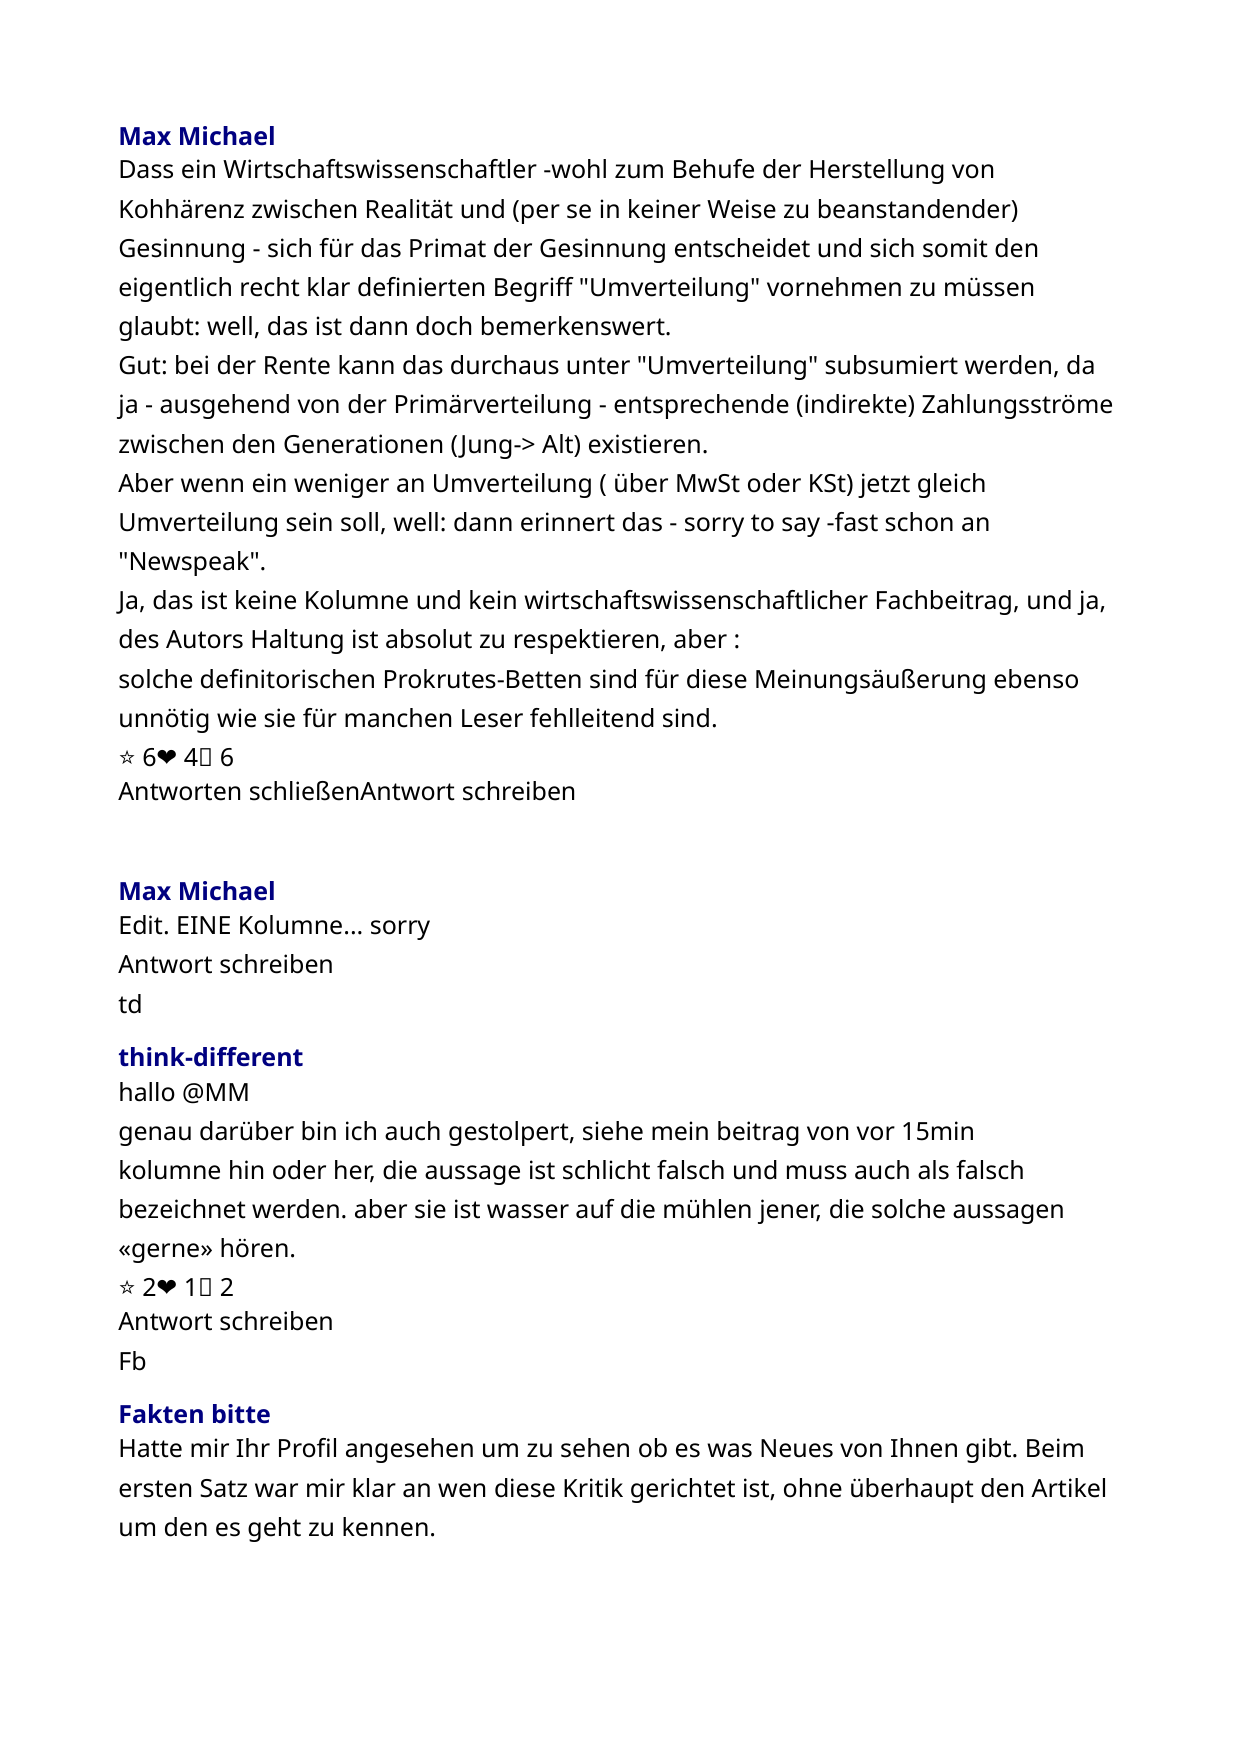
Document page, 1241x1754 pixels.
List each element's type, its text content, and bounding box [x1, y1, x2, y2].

text Aber wenn ein weniger an Umverteilung ( über MwSt oder KSt) jetzt gleich Umverteilung sein soll, well: dann erinnert das - sorry to say -fast schon an "Newspeak". [118, 466, 1122, 578]
text ⭐️ 6❤️ 4🤨 6 [118, 740, 1122, 774]
subtitle think-different [118, 1040, 1122, 1074]
text td [118, 986, 1122, 1020]
text Hatte mir Ihr Profil angesehen um zu sehen ob es was Neues von Ihnen gibt. Beim ersten Satz war mir klar an wen diese Kritik gerichtet ist, ohne überhaupt den Artikel um den es geht zu kennen. [118, 1431, 1122, 1543]
text kolumne hin oder her, die aussage ist schlicht falsch und muss auch als falsch bezeichnet werden. aber sie ist wasser auf die mühlen jener, die solche aussagen «gerne» hören. [118, 1152, 1122, 1265]
text Edit. EINE Kolumne... sorry [118, 908, 1122, 942]
text Dass ein Wirtschaftswissenschaftler -wohl zum Behufe der Herstellung von Kohhärenz zwischen Realität und (per se in keiner Weise zu beanstandender) Gesinnung - sich für das Primat der Gesinnung entscheidet und sich somit den eigentlich recht klar definierten Begriff "Umverteilung" vornehmen zu müssen glaubt: well, das ist dann doch bemerkenswert. [118, 152, 1122, 343]
subtitle Max Michael [118, 118, 1122, 152]
text Ja, das ist keine Kolumne und kein wirtschaftswissenschaftlicher Fachbeitrag, und ja, des Autors Haltung ist absolut zu respektieren, aber : [118, 583, 1122, 656]
text Antwort schreiben [118, 947, 1122, 981]
text solche definitorischen Prokrutes-Betten sind für diese Meinungsäußerung ebenso unnötig wie sie für manchen Leser fehlleitend sind. [118, 661, 1122, 734]
subtitle Max Michael [118, 874, 1122, 908]
text hallo @MM [118, 1074, 1122, 1108]
text Antworten schließenAntwort schreiben [118, 774, 1122, 808]
text ⭐️ 2❤️ 1🤨 2 [118, 1270, 1122, 1304]
text Antwort schreiben [118, 1304, 1122, 1338]
text Gut: bei der Rente kann das durchaus unter "Umverteilung" subsumiert werden, da ja - ausgehend von der Primärverteilung - entsprechende (indirekte) Zahlungsströme zwischen den Generationen (Jung-> Alt) existieren. [118, 348, 1122, 460]
text Fb [118, 1343, 1122, 1377]
text genau darüber bin ich auch gestolpert, siehe mein beitrag von vor 15min [118, 1113, 1122, 1147]
subtitle Fakten bitte [118, 1397, 1122, 1431]
